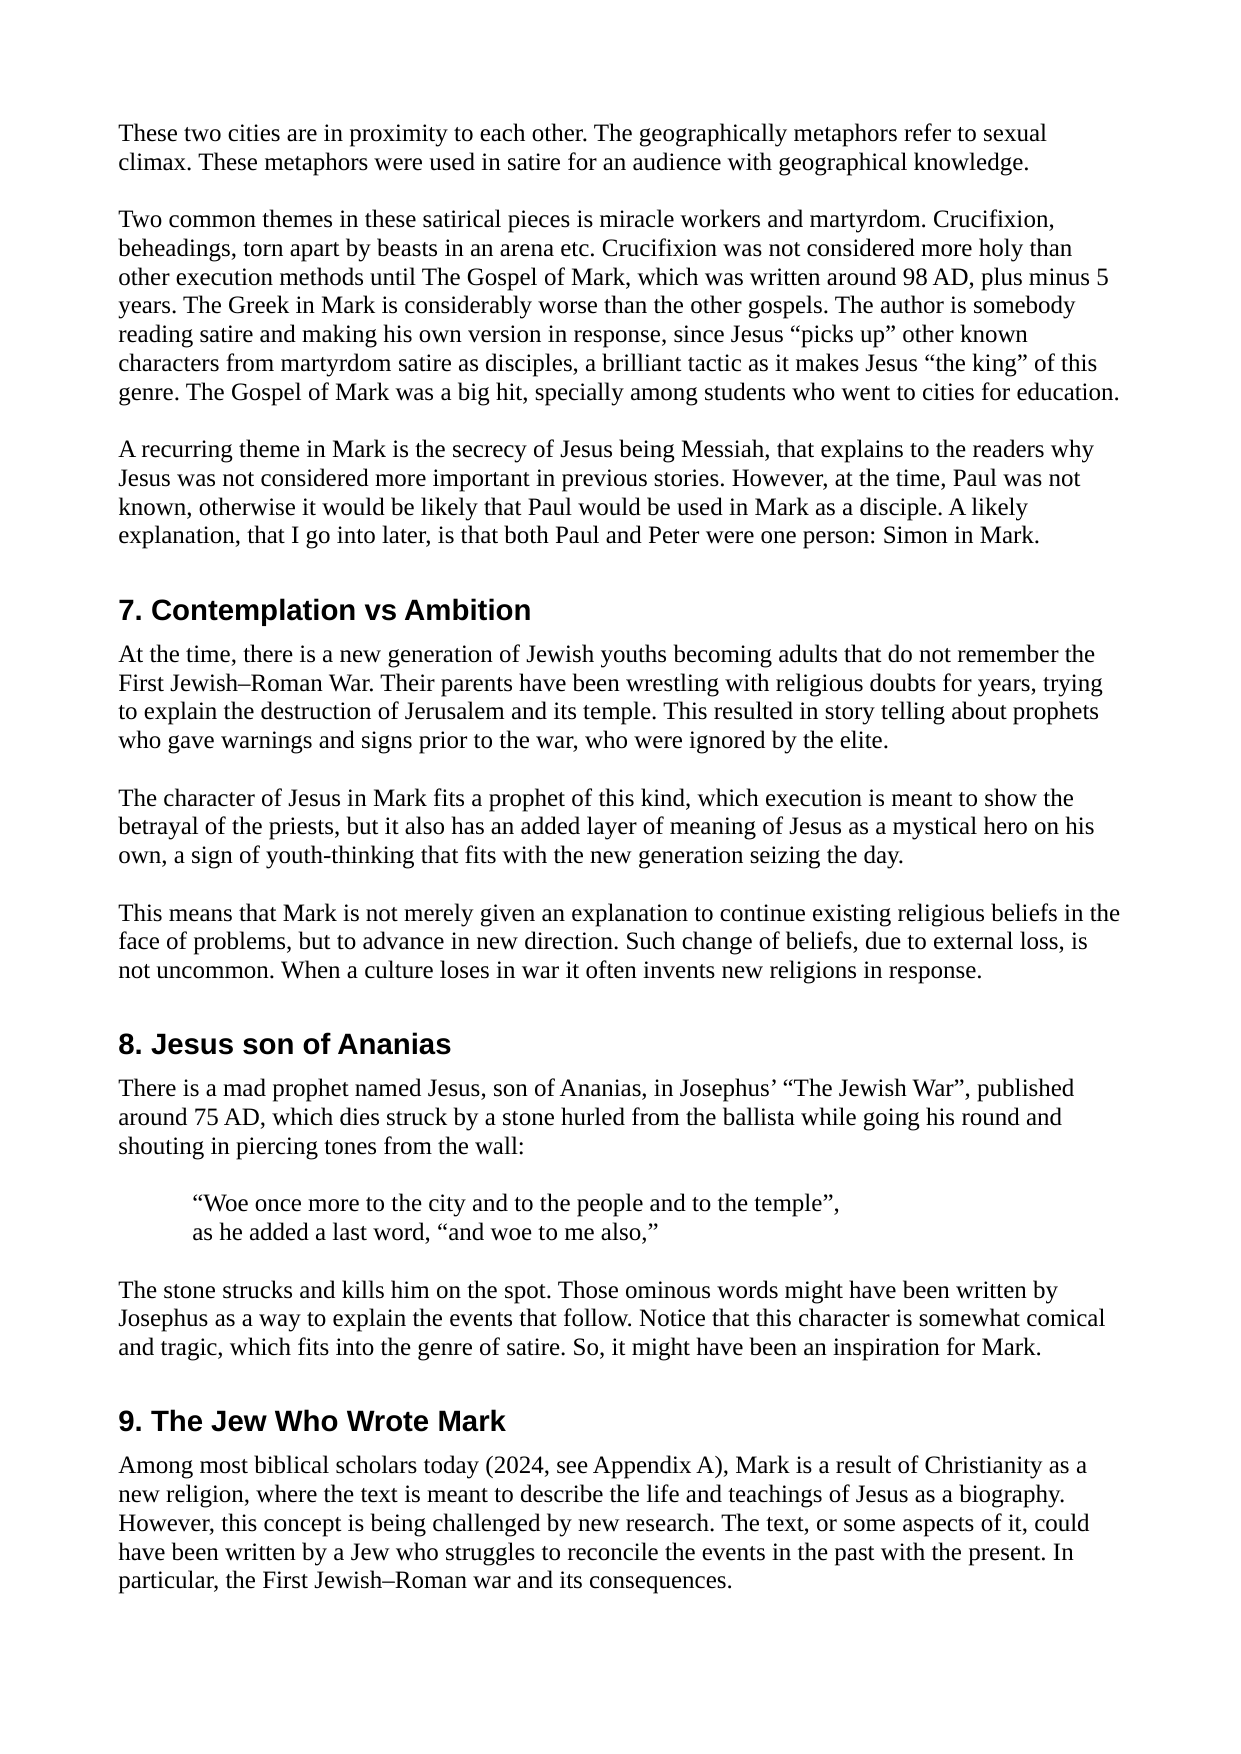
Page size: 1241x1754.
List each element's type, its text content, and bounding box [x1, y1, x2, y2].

text A recurring theme in Mark is the secrecy of Jesus being Messiah, that explains to the readers why Jesus was not considered more important in previous stories. However, at the time, Paul was not known, otherwise it would be likely that Paul would be used in Mark as a disciple. A likely explanation, that I go into later, is that both Paul and Peter were one person: Simon in Mark. [118, 434, 1122, 549]
text as he added a last word, “and woe to me also,” [118, 1217, 1122, 1275]
text The stone strucks and kills him on the spot. Those ominous words might have been written by Josephus as a way to explain the events that follow. Notice that this character is somewhat comical and tragic, which fits into the genre of satire. So, it might have been an inspiration for Mark. [118, 1275, 1122, 1361]
subtitle 7. Contemplation vs Ambition [118, 593, 1122, 626]
text Two common themes in these satirical pieces is miracle workers and martyrdom. Crucifixion, beheadings, torn apart by beasts in an arena etc. Crucifixion was not considered more holy than other execution methods until The Gospel of Mark, which was written around 98 AD, plus minus 5 years. The Greek in Mark is considerably worse than the other gospels. The author is somebody reading satire and making his own version in response, since Jesus “picks up” other known characters from martyrdom satire as disciples, a brilliant tactic as it makes Jesus “the king” of this genre. The Gospel of Mark was a big hit, specially among students who went to cities for education. [118, 204, 1122, 406]
text “Woe once more to the city and to the people and to the temple”, [118, 1188, 1122, 1217]
subtitle 9. The Jew Who Wrote Mark [118, 1404, 1122, 1438]
text These two cities are in proximity to each other. The geographically metaphors refer to sexual climax. These metaphors were used in satire for an audience with geographical knowledge. [118, 118, 1122, 176]
text The character of Jesus in Mark fits a prophet of this kind, which execution is meant to show the betrayal of the priests, but it also has an added layer of meaning of Jesus as a mystical hero on his own, a sign of youth-thinking that fits with the new generation seizing the day. [118, 783, 1122, 869]
text Among most biblical scholars today (2024, see Appendix A), Mark is a result of Christianity as a new religion, where the text is meant to describe the life and teachings of Jesus as a biography. However, this concept is being challenged by new research. The text, or some aspects of it, could have been written by a Jew who struggles to reconcile the events in the past with the present. In particular, the First Jewish–Roman war and its consequences. [118, 1451, 1122, 1594]
text At the time, there is a new generation of Jewish youths becoming adults that do not remember the First Jewish–Roman War. Their parents have been wrestling with religious doubts for years, trying to explain the destruction of Jerusalem and its temple. This resulted in story telling about prophets who gave warnings and signs prior to the war, who were ignored by the elite. [118, 639, 1122, 754]
text There is a mad prophet named Jesus, son of Ananias, in Josephus’ “The Jewish War”, published around 75 AD, which dies struck by a stone hurled from the ballista while going his round and shouting in piercing tones from the wall: [118, 1073, 1122, 1160]
text This means that Mark is not merely given an explanation to continue existing religious beliefs in the face of problems, but to advance in new direction. Such change of beliefs, due to external loss, is not uncommon. When a culture loses in war it often invents new religions in response. [118, 898, 1122, 984]
subtitle 8. Jesus son of Ananias [118, 1027, 1122, 1061]
